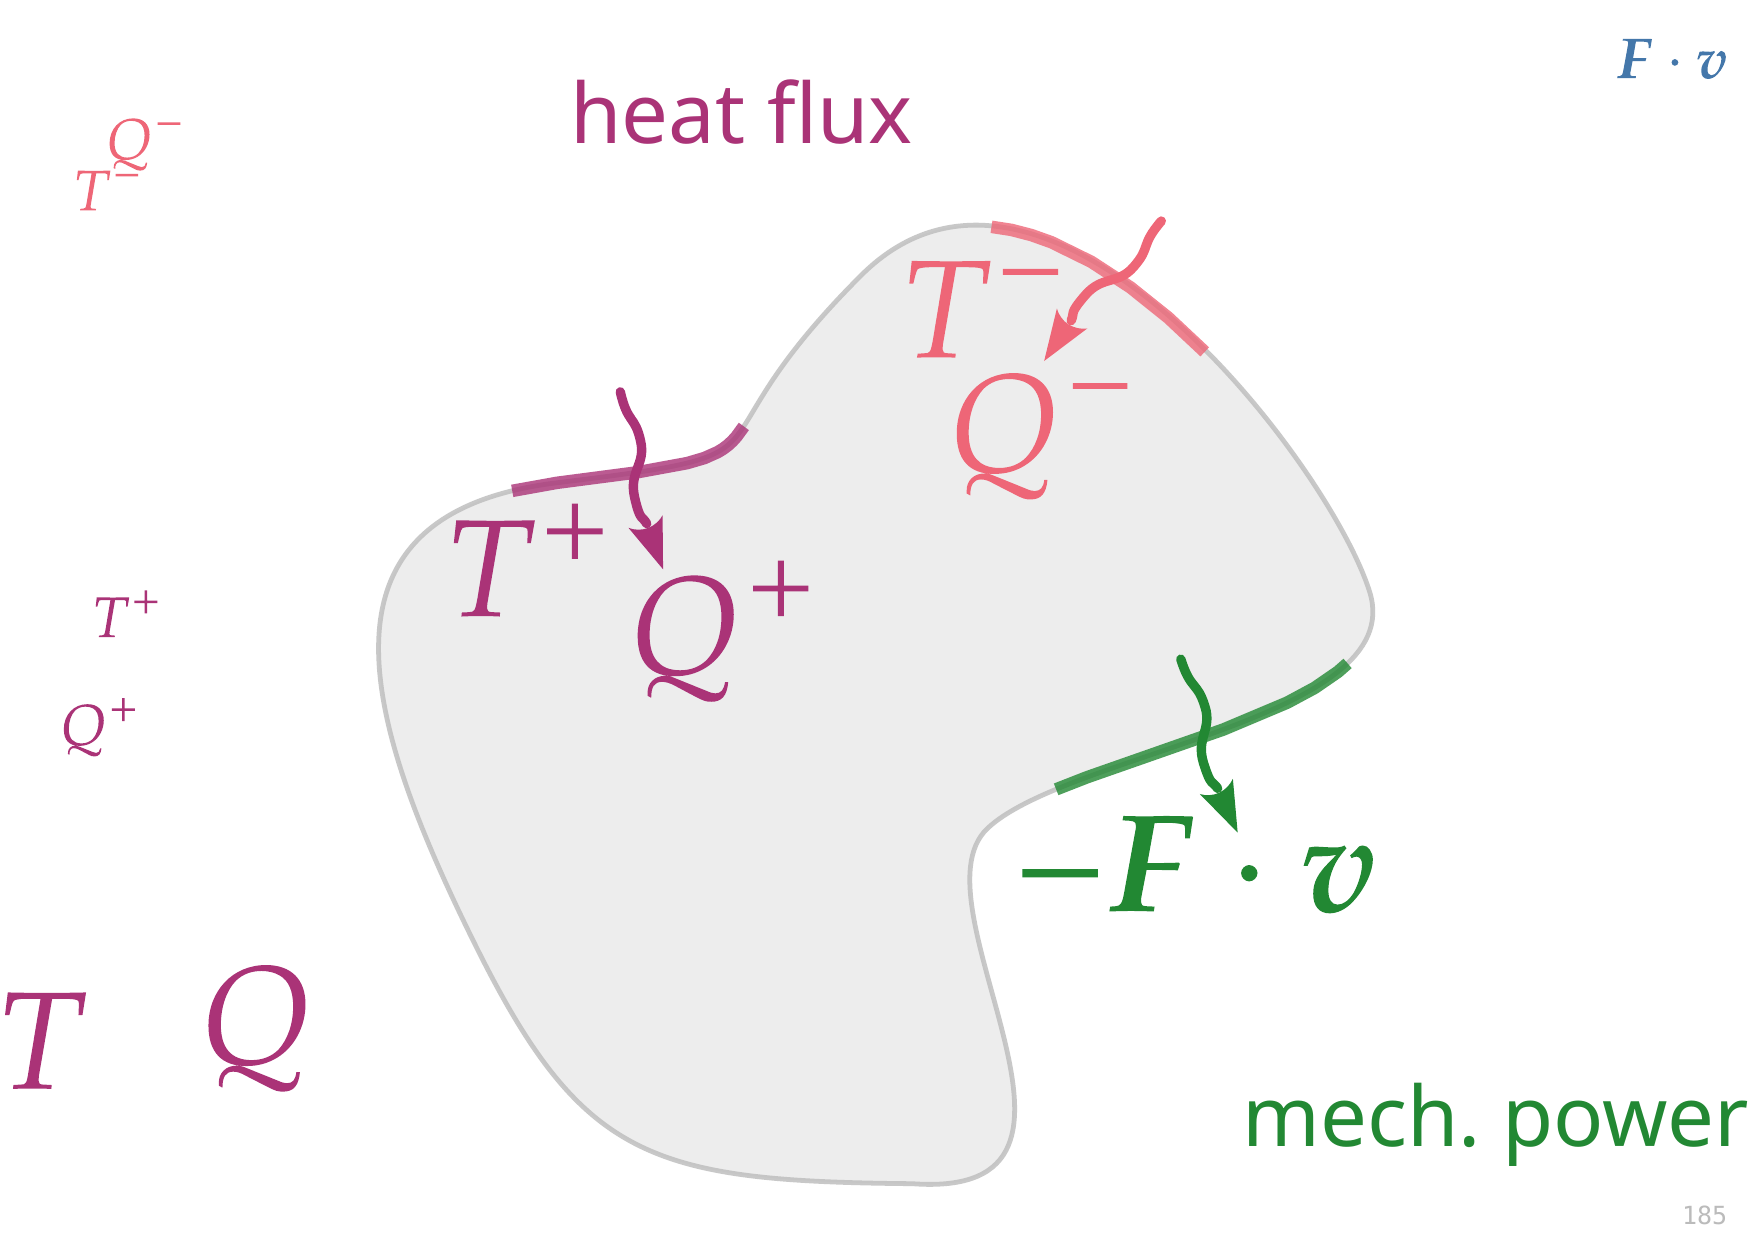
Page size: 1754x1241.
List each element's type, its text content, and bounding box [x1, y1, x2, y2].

text_box heat flux [555, 35, 908, 142]
text_box [109, 118, 150, 171]
text_box [1022, 869, 1098, 878]
text_box [76, 170, 111, 211]
text_box [134, 590, 158, 614]
text_box [1303, 845, 1373, 914]
text_box [1617, 38, 1652, 79]
text_box [1109, 815, 1194, 912]
text_box [1241, 865, 1258, 882]
text_box mech. power [1227, 1038, 1736, 1146]
text_box [115, 173, 139, 177]
text_box [63, 704, 104, 757]
text_box [111, 698, 135, 722]
text_box [1671, 59, 1679, 66]
text_box [95, 597, 130, 638]
text_box [208, 965, 306, 1092]
text_box [1697, 50, 1726, 79]
text_box [378, 225, 1373, 1185]
text_box [5, 992, 87, 1089]
